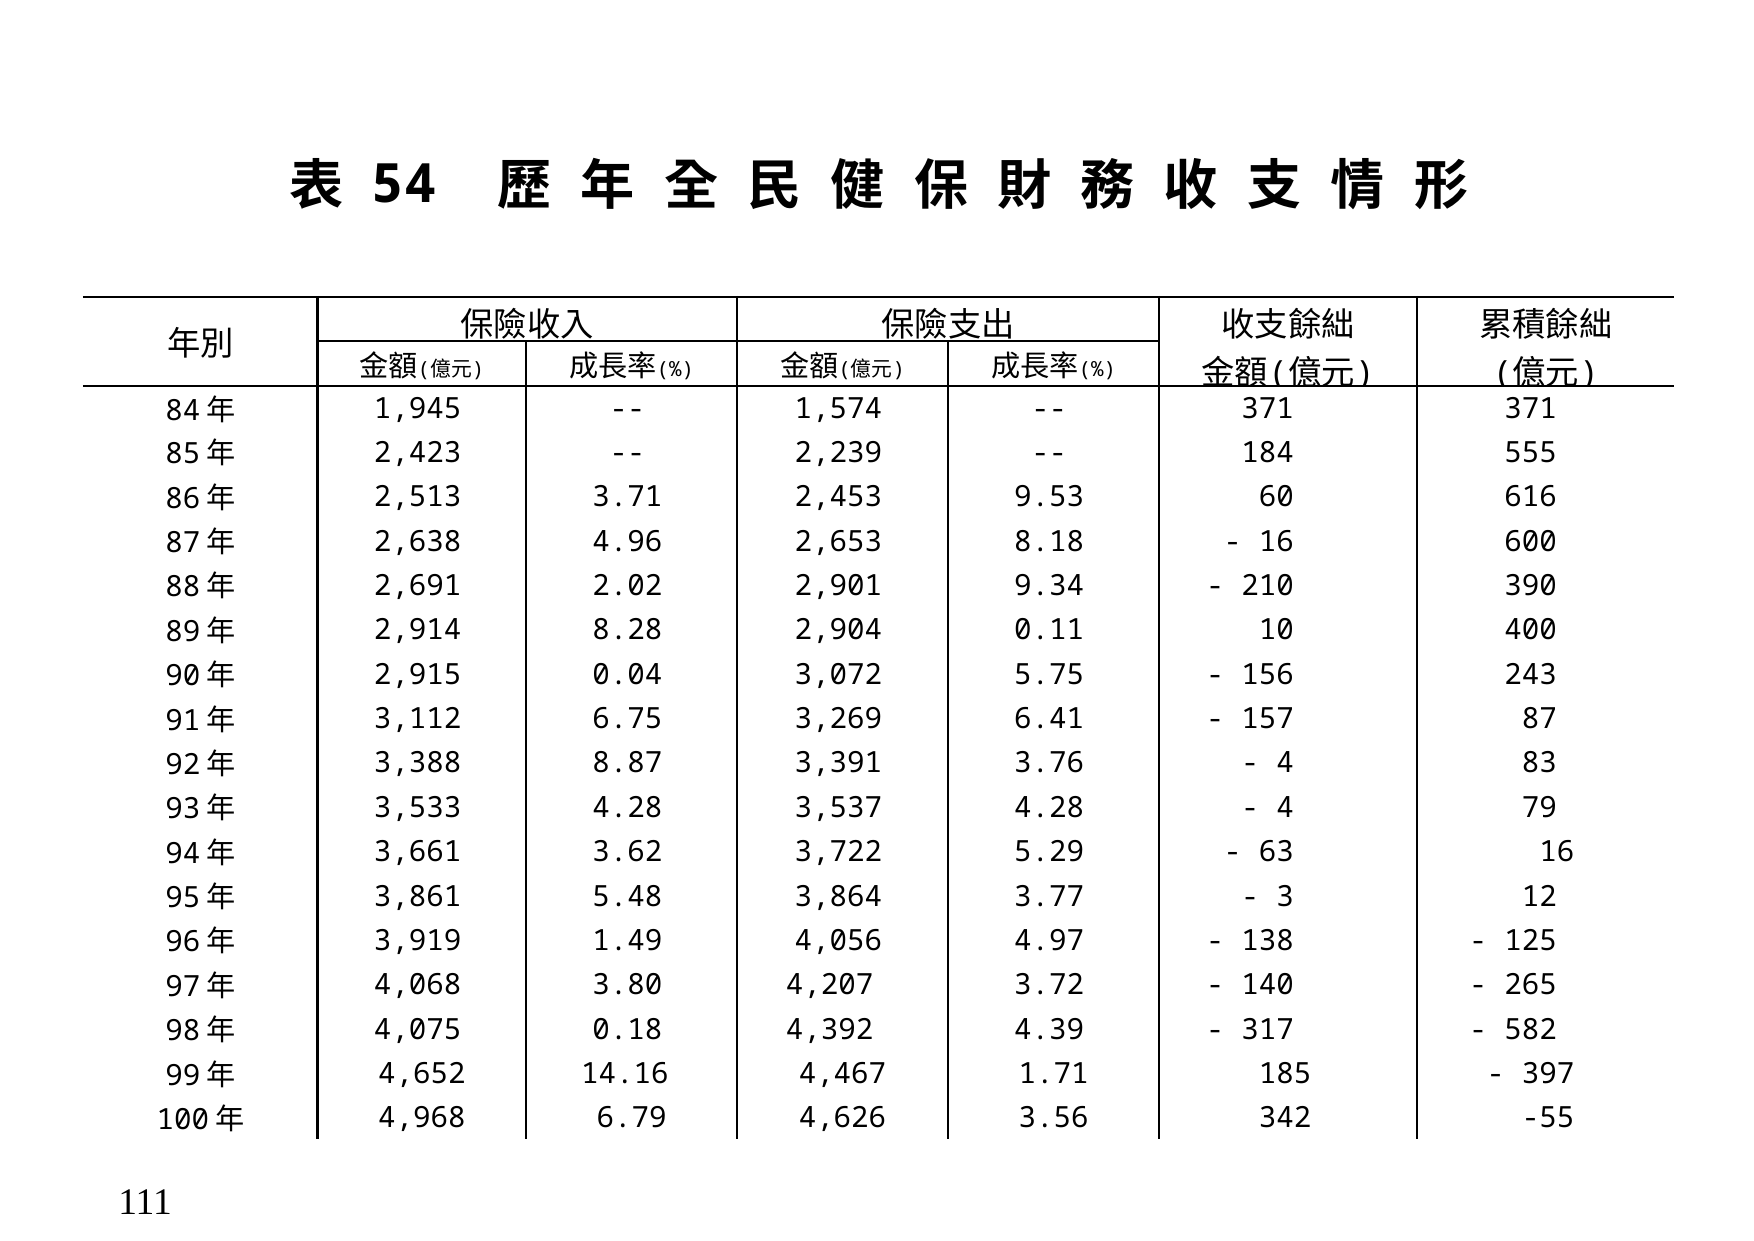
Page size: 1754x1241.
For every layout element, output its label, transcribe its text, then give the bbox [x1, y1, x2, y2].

table_cell 3.77 [949, 873, 1158, 917]
table_cell - 265 [1418, 961, 1674, 1006]
table_header 收支餘絀 金額(億元) [1160, 298, 1416, 384]
subtitle 表54 歷年全民健保財務收支情形 [128, 108, 1628, 233]
table_cell 3,661 [319, 828, 525, 873]
table_cell 10 [1160, 606, 1416, 651]
table_header 保險支出 [738, 298, 1158, 340]
table_cell 97年 [83, 961, 316, 1006]
table_cell 4.39 [949, 1006, 1158, 1050]
table_cell 3,864 [738, 873, 947, 917]
table_cell 2,653 [738, 518, 947, 562]
table_cell -- [949, 387, 1158, 429]
table_cell 2,453 [738, 473, 947, 518]
table_cell 4,068 [319, 961, 525, 1006]
table_cell 2,901 [738, 562, 947, 606]
table_cell 60 [1160, 473, 1416, 518]
table_cell 616 [1418, 473, 1674, 518]
table_cell 3.62 [527, 828, 736, 873]
table_cell 4.96 [527, 518, 736, 562]
table_cell 3.72 [949, 961, 1158, 1006]
table_cell 2.02 [527, 562, 736, 606]
table_cell 185 [1160, 1050, 1416, 1094]
table_cell 96年 [83, 917, 316, 961]
table_cell 6.79 [527, 1095, 736, 1139]
table_cell 金額(億元) [738, 342, 947, 384]
table_cell 3,388 [319, 740, 525, 784]
table_cell 2,915 [319, 651, 525, 695]
table_header 累積餘絀 (億元) [1418, 298, 1674, 384]
table_cell 3.56 [949, 1095, 1158, 1139]
table_cell 2,513 [319, 473, 525, 518]
table_cell 成長率(%) [949, 342, 1158, 384]
table_cell 4,626 [738, 1095, 947, 1139]
table_cell 3,112 [319, 695, 525, 739]
table_cell - 63 [1160, 828, 1416, 873]
table_cell 83 [1418, 740, 1674, 784]
table_cell -55 [1418, 1095, 1674, 1139]
table_cell 95年 [83, 873, 316, 917]
table_cell 8.87 [527, 740, 736, 784]
table_cell - 4 [1160, 784, 1416, 828]
table_cell 4,056 [738, 917, 947, 961]
table_cell 93年 [83, 784, 316, 828]
table_cell 371 [1160, 387, 1416, 429]
table_cell 4,207 [738, 961, 947, 1006]
table_cell 600 [1418, 518, 1674, 562]
table_cell - 582 [1418, 1006, 1674, 1050]
table_cell 9.53 [949, 473, 1158, 518]
table_cell 0.11 [949, 606, 1158, 651]
table_cell 2,423 [319, 429, 525, 473]
table_cell 12 [1418, 873, 1674, 917]
table_cell 90年 [83, 651, 316, 695]
table_cell 8.18 [949, 518, 1158, 562]
table_cell 3,537 [738, 784, 947, 828]
table_cell 555 [1418, 429, 1674, 473]
table_header 保險收入 [319, 298, 736, 340]
table_cell 6.41 [949, 695, 1158, 739]
table_cell 1,945 [319, 387, 525, 429]
table_cell 85年 [83, 429, 316, 473]
table_cell -- [949, 429, 1158, 473]
table_cell 98年 [83, 1006, 316, 1050]
table_cell 2,691 [319, 562, 525, 606]
table_cell 94年 [83, 828, 316, 873]
table_cell 9.34 [949, 562, 1158, 606]
table_cell 342 [1160, 1095, 1416, 1139]
table_cell 16 [1418, 828, 1674, 873]
table_cell 5.29 [949, 828, 1158, 873]
table_cell - 16 [1160, 518, 1416, 562]
table_cell - 157 [1160, 695, 1416, 739]
table_cell 14.16 [527, 1050, 736, 1094]
table_cell 2,914 [319, 606, 525, 651]
table_cell 5.75 [949, 651, 1158, 695]
table_cell 3,269 [738, 695, 947, 739]
table_cell - 140 [1160, 961, 1416, 1006]
table_cell 88年 [83, 562, 316, 606]
table_cell 2,239 [738, 429, 947, 473]
table_cell 3.71 [527, 473, 736, 518]
table_cell - 317 [1160, 1006, 1416, 1050]
table_cell 89年 [83, 606, 316, 651]
table_cell 371 [1418, 387, 1674, 429]
table_cell 3,722 [738, 828, 947, 873]
table_cell 91年 [83, 695, 316, 739]
table_cell 4,392 [738, 1006, 947, 1050]
table_cell 92年 [83, 740, 316, 784]
table_cell 4.28 [949, 784, 1158, 828]
table_cell 4,968 [319, 1095, 525, 1139]
table_cell 2,904 [738, 606, 947, 651]
table_cell 390 [1418, 562, 1674, 606]
table_cell 99年 [83, 1050, 316, 1094]
table_cell 1.71 [949, 1050, 1158, 1094]
table_cell - 4 [1160, 740, 1416, 784]
table_cell 400 [1418, 606, 1674, 651]
table_cell 4,467 [738, 1050, 947, 1094]
table_cell 243 [1418, 651, 1674, 695]
table_cell 3.76 [949, 740, 1158, 784]
table_cell 2,638 [319, 518, 525, 562]
table_cell - 3 [1160, 873, 1416, 917]
table_cell 3,391 [738, 740, 947, 784]
table_cell 0.18 [527, 1006, 736, 1050]
table_cell 1.49 [527, 917, 736, 961]
table_cell 100年 [83, 1095, 316, 1139]
table_cell 3,861 [319, 873, 525, 917]
table_cell 3,072 [738, 651, 947, 695]
table_cell 86年 [83, 473, 316, 518]
table_cell 6.75 [527, 695, 736, 739]
table_cell 3.80 [527, 961, 736, 1006]
table_cell 3,533 [319, 784, 525, 828]
table_cell 成長率(%) [527, 342, 736, 384]
table_cell 79 [1418, 784, 1674, 828]
table_cell 184 [1160, 429, 1416, 473]
table_cell 4,652 [319, 1050, 525, 1094]
table_cell 0.04 [527, 651, 736, 695]
table_cell -- [527, 429, 736, 473]
table_cell 1,574 [738, 387, 947, 429]
table_cell - 210 [1160, 562, 1416, 606]
table_cell 4,075 [319, 1006, 525, 1050]
table_cell - 125 [1418, 917, 1674, 961]
table_cell 3,919 [319, 917, 525, 961]
table_cell 5.48 [527, 873, 736, 917]
table_header 年別 [83, 298, 316, 384]
table_cell - 156 [1160, 651, 1416, 695]
table_cell - 397 [1418, 1050, 1674, 1094]
table_cell 金額(億元) [319, 342, 525, 384]
table_cell -- [527, 387, 736, 429]
table_cell 84年 [83, 387, 316, 429]
table_cell - 138 [1160, 917, 1416, 961]
table_cell 8.28 [527, 606, 736, 651]
table_cell 4.97 [949, 917, 1158, 961]
table_cell 87 [1418, 695, 1674, 739]
table_cell 87年 [83, 518, 316, 562]
table_cell 4.28 [527, 784, 736, 828]
